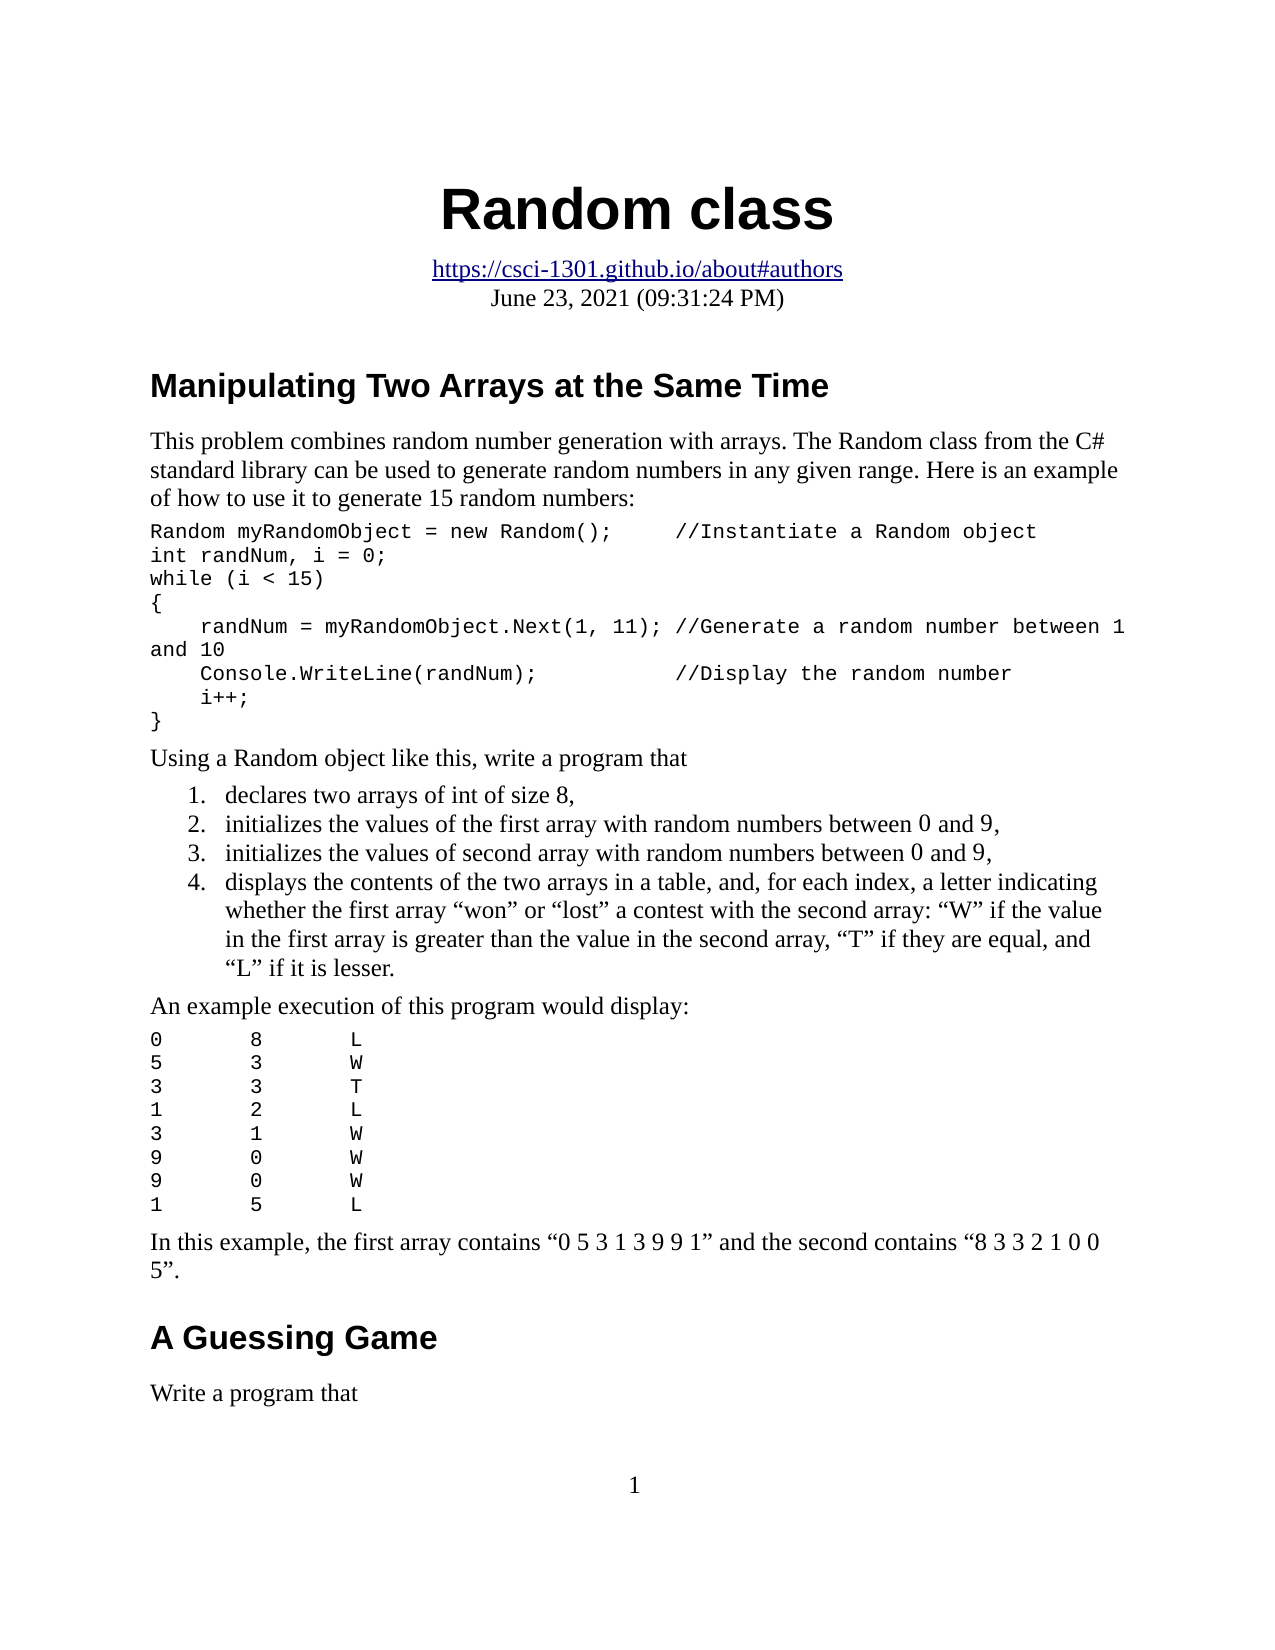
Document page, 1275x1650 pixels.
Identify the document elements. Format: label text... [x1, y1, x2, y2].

text { [150, 592, 1125, 616]
list declares two arrays of int of size 8, [187, 781, 1125, 809]
text Console.WriteLine(randNum); //Display the random number [150, 663, 1125, 687]
text 3 3 T [150, 1076, 1125, 1099]
text Write a program that [150, 1378, 1125, 1407]
text This problem combines random number generation with arrays. The Random class from the C# standard library can be used to generate random numbers in any given range. Here is an example of how to use it to generate 15 random numbers: [150, 426, 1125, 512]
text June 23, 2021 (09:31:24 PM) [150, 283, 1125, 312]
subtitle A Guessing Game [150, 1318, 1125, 1357]
text 1 2 L [150, 1099, 1125, 1123]
text } [150, 710, 1125, 734]
text 0 8 L [150, 1028, 1125, 1052]
text i++; [150, 687, 1125, 710]
text int randNum, i = 0; [150, 545, 1125, 568]
text randNum = myRandomObject.Next(1, 11); //Generate a random number between 1 and 10 [150, 616, 1125, 663]
subtitle Manipulating Two Arrays at the Same Time [150, 366, 1125, 404]
text 1 5 L [150, 1194, 1125, 1218]
text https://csci-1301.github.io/about#authors [150, 254, 1125, 283]
text 3 1 W [150, 1123, 1125, 1147]
list displays the contents of the two arrays in a table, and, for each index, a letter indicating whether the first array “won” or “lost” a contest with the second array: “W” if the value in the first array is greater than the value in the second array, “T” if they are equal, and “L” if it is lesser. [187, 867, 1125, 982]
text An example execution of this program would display: [150, 991, 1125, 1019]
text Using a Random object like this, write a program that [150, 743, 1125, 772]
text while (i < 15) [150, 568, 1125, 592]
title Random class [150, 175, 1125, 242]
text Random myRandomObject = new Random(); //Instantiate a Random object [150, 521, 1125, 545]
list initializes the values of second array with random numbers between and , [187, 838, 1125, 867]
text In this example, the first array contains “0 5 3 1 3 9 9 1” and the second contains “8 3 3 2 1 0 0 5”. [150, 1227, 1125, 1284]
text 9 0 W [150, 1170, 1125, 1194]
text 9 0 W [150, 1147, 1125, 1170]
list initializes the values of the first array with random numbers between and , [187, 809, 1125, 838]
text 5 3 W [150, 1052, 1125, 1076]
